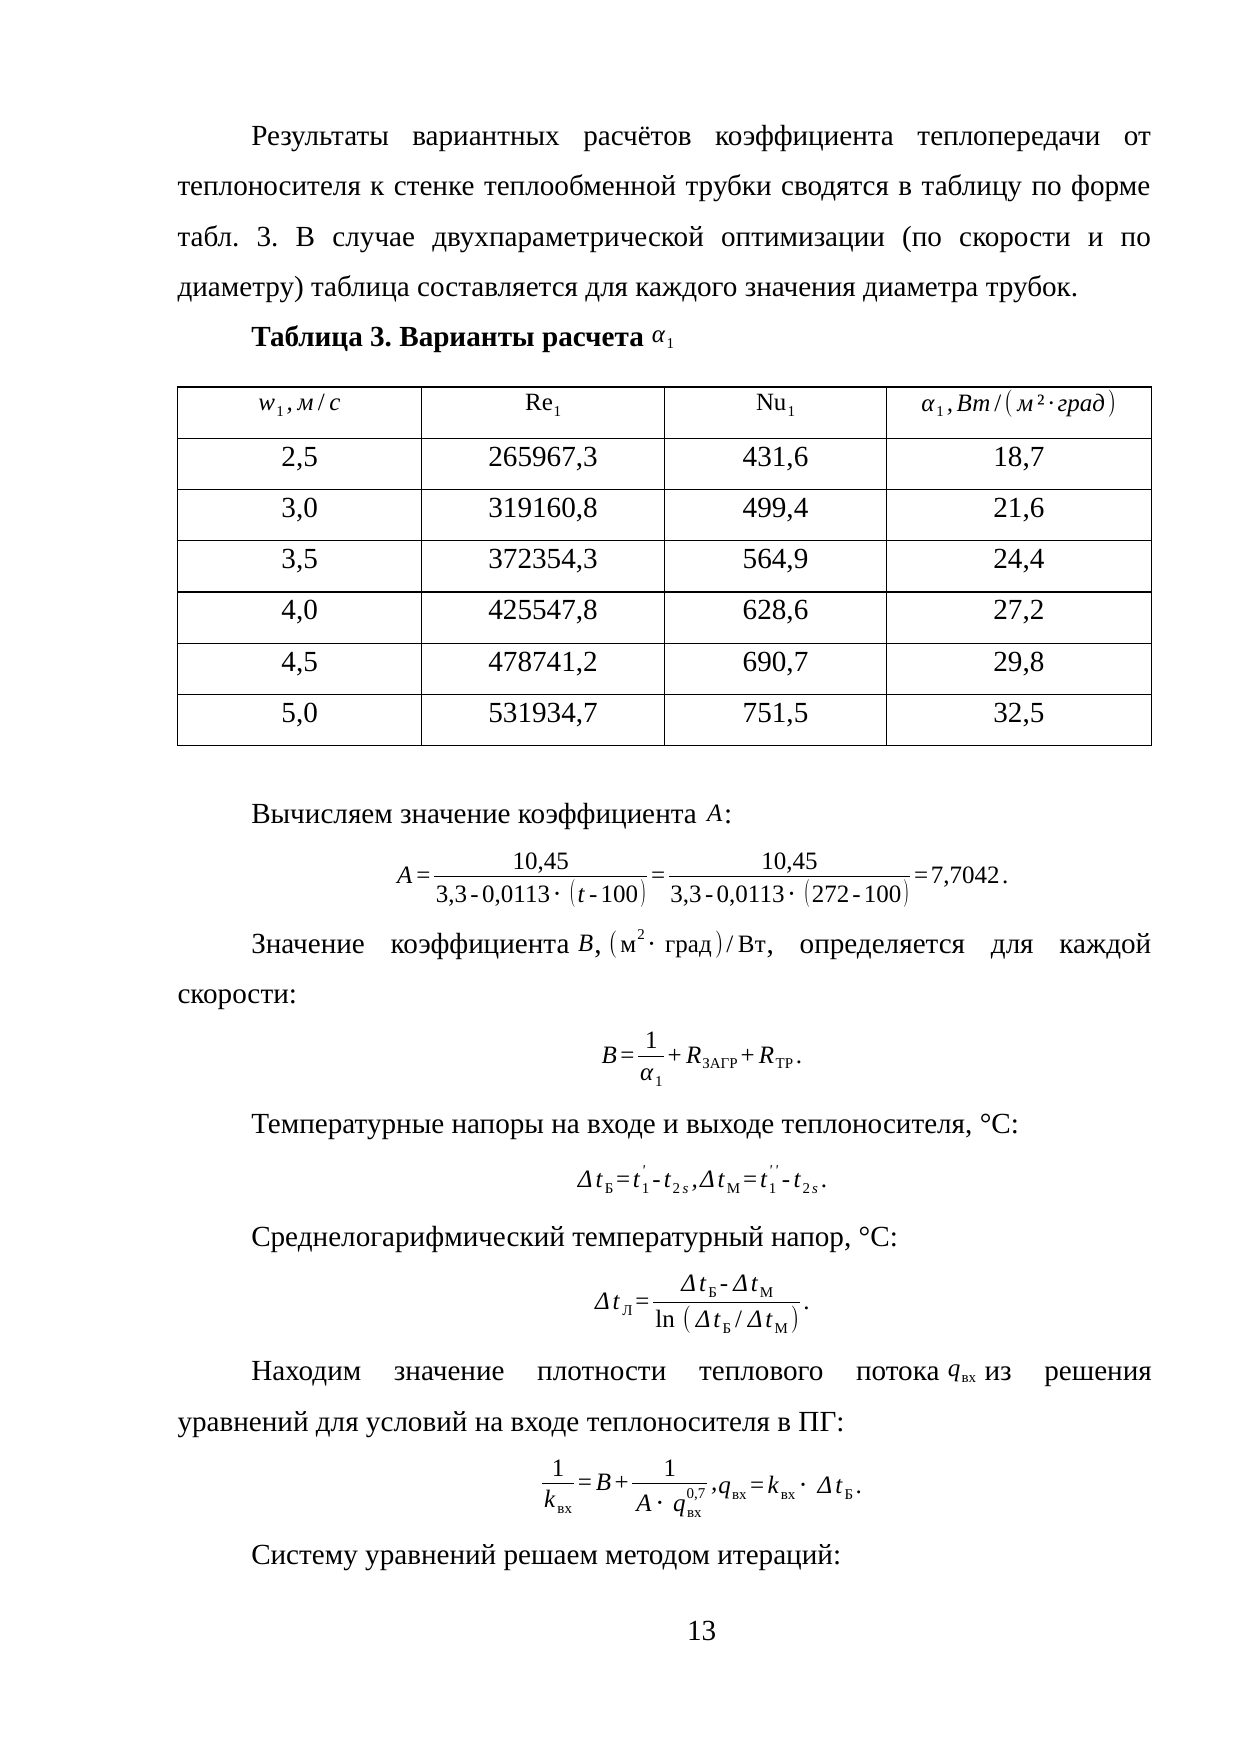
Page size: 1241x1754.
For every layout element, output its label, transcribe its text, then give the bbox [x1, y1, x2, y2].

table_cell 4,5 [178, 644, 421, 694]
table_cell 21,6 [887, 490, 1151, 540]
text Вычисляем значение коэффициента : [177, 796, 1152, 830]
table_cell 32,5 [887, 695, 1151, 745]
table_cell 531934,7 [422, 695, 664, 745]
text Находим значение плотности теплового потока из решения уравнений для условий на входе теплоносителя в ПГ: [177, 1353, 1152, 1437]
text Температурные напоры на входе и выходе теплоносителя, °С: [177, 1106, 1152, 1140]
table_cell 478741,2 [422, 644, 664, 694]
table_cell 319160,8 [422, 490, 664, 540]
text Результаты вариантных расчётов коэффициента теплопередачи от теплоносителя к стенке теплообменной трубки сводятся в таблицу по форме табл. 3. В случае двухпараметрической оптимизации (по скорости и по диаметру) таблица составляется для каждого значения диаметра трубок. [177, 118, 1152, 303]
table_cell 29,8 [887, 644, 1151, 694]
table_header [178, 388, 421, 438]
table_cell 3,5 [178, 541, 421, 591]
text Значение коэффициента , , определяется для каждой скорости: [177, 926, 1152, 1010]
table_cell 690,7 [665, 644, 886, 694]
text Систему уравнений решаем методом итераций: [177, 1537, 1152, 1571]
table_cell 499,4 [665, 490, 886, 540]
table_cell 431,6 [665, 439, 886, 489]
table_header [665, 388, 886, 438]
table_cell 628,6 [665, 593, 886, 643]
text Таблица 3. Варианты расчета [177, 319, 1152, 353]
table_cell 372354,3 [422, 541, 664, 591]
table_cell 564,9 [665, 541, 886, 591]
table_header [422, 388, 664, 438]
text Среднелогарифмический температурный напор, °С: [177, 1219, 1152, 1252]
table_cell 425547,8 [422, 593, 664, 643]
table_cell 4,0 [178, 593, 421, 643]
table_cell 24,4 [887, 541, 1151, 591]
table_cell 751,5 [665, 695, 886, 745]
table_cell 5,0 [178, 695, 421, 745]
table_cell 18,7 [887, 439, 1151, 489]
table_cell 2,5 [178, 439, 421, 489]
table_cell 265967,3 [422, 439, 664, 489]
table_header [887, 388, 1151, 438]
table_cell 3,0 [178, 490, 421, 540]
table_cell 27,2 [887, 593, 1151, 643]
